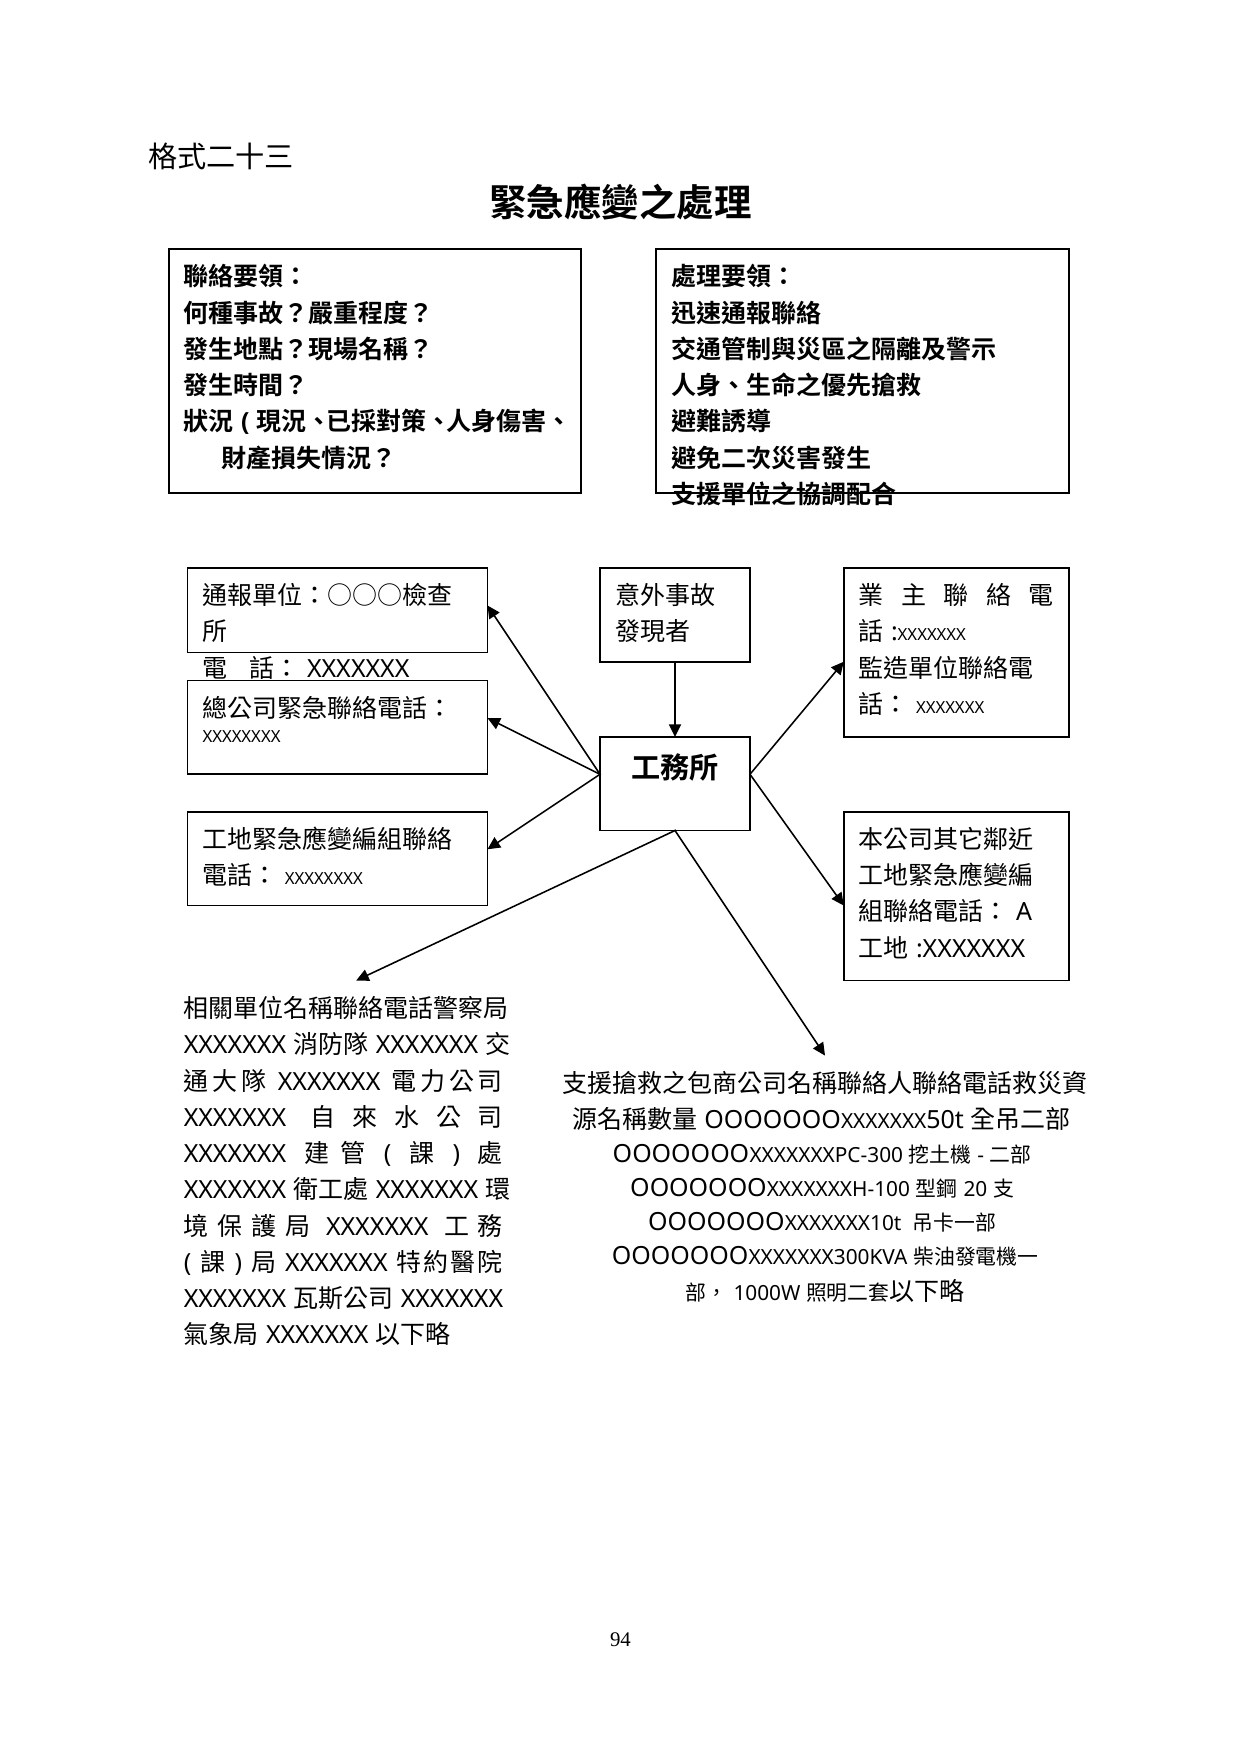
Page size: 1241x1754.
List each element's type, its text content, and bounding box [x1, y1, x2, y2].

text 格式二十三 [148, 148, 1092, 173]
text 緊急應變之處理 [148, 173, 1092, 227]
